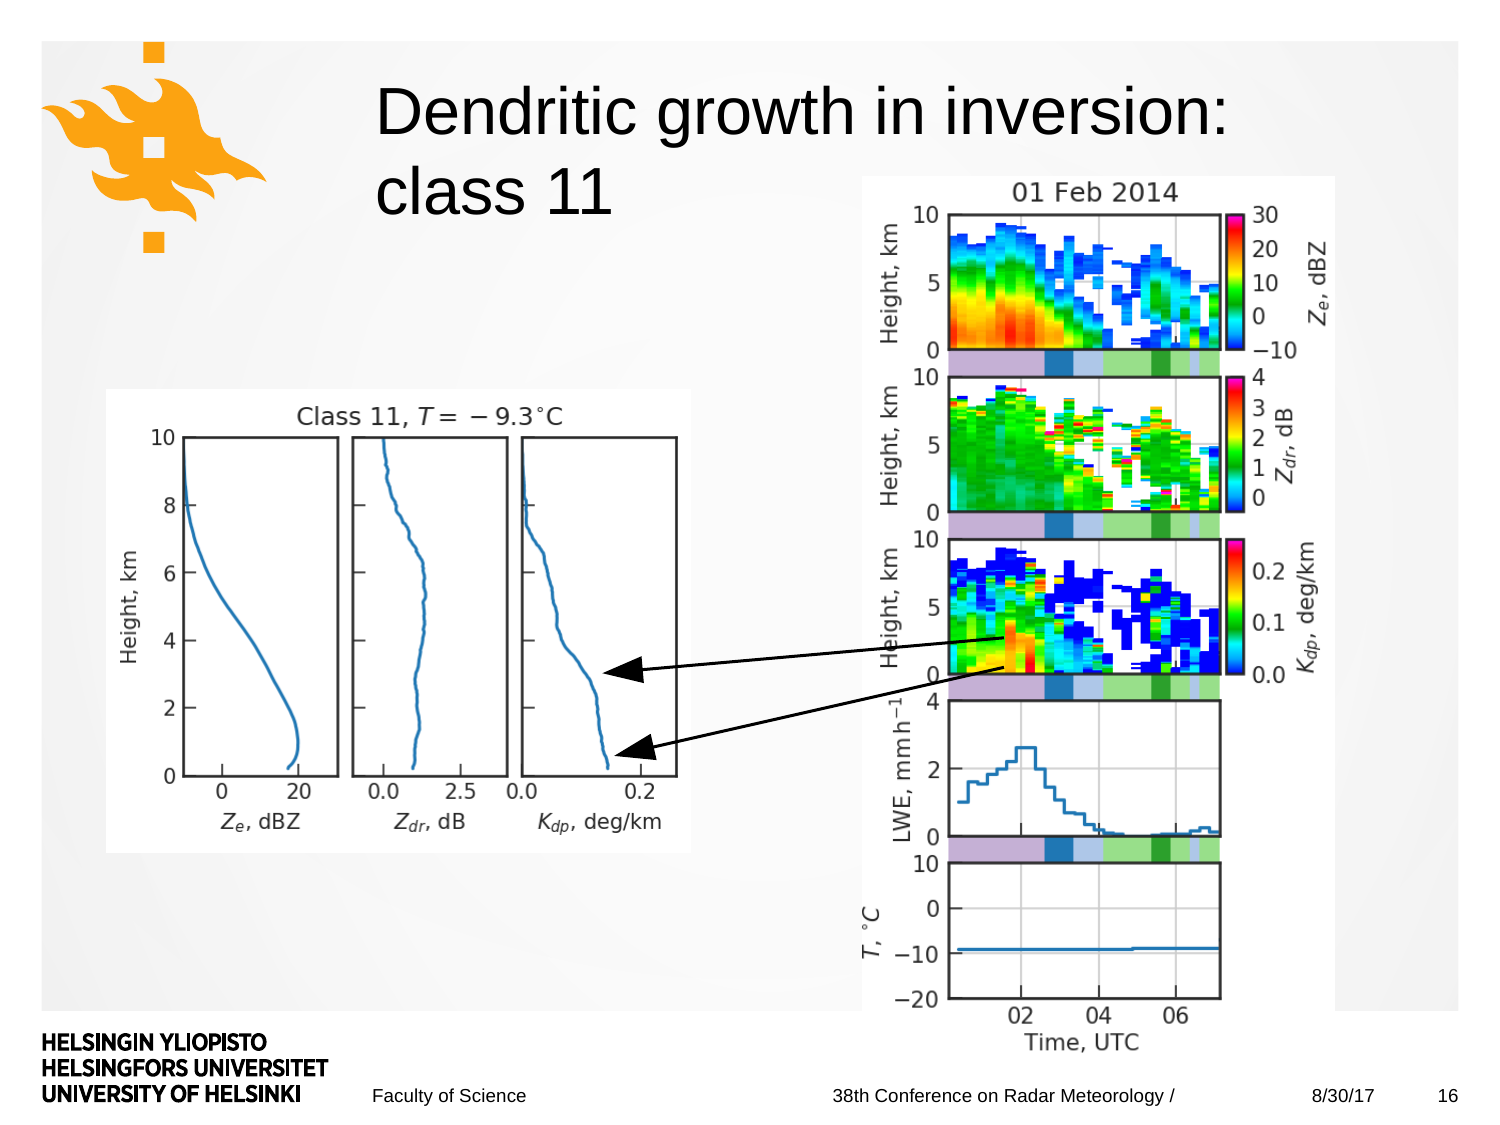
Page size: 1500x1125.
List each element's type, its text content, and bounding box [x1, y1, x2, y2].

picture [41, 41, 1459, 1060]
title Dendritic growth in inversion: class 11 [360, 60, 1447, 266]
picture [144, 137, 164, 158]
